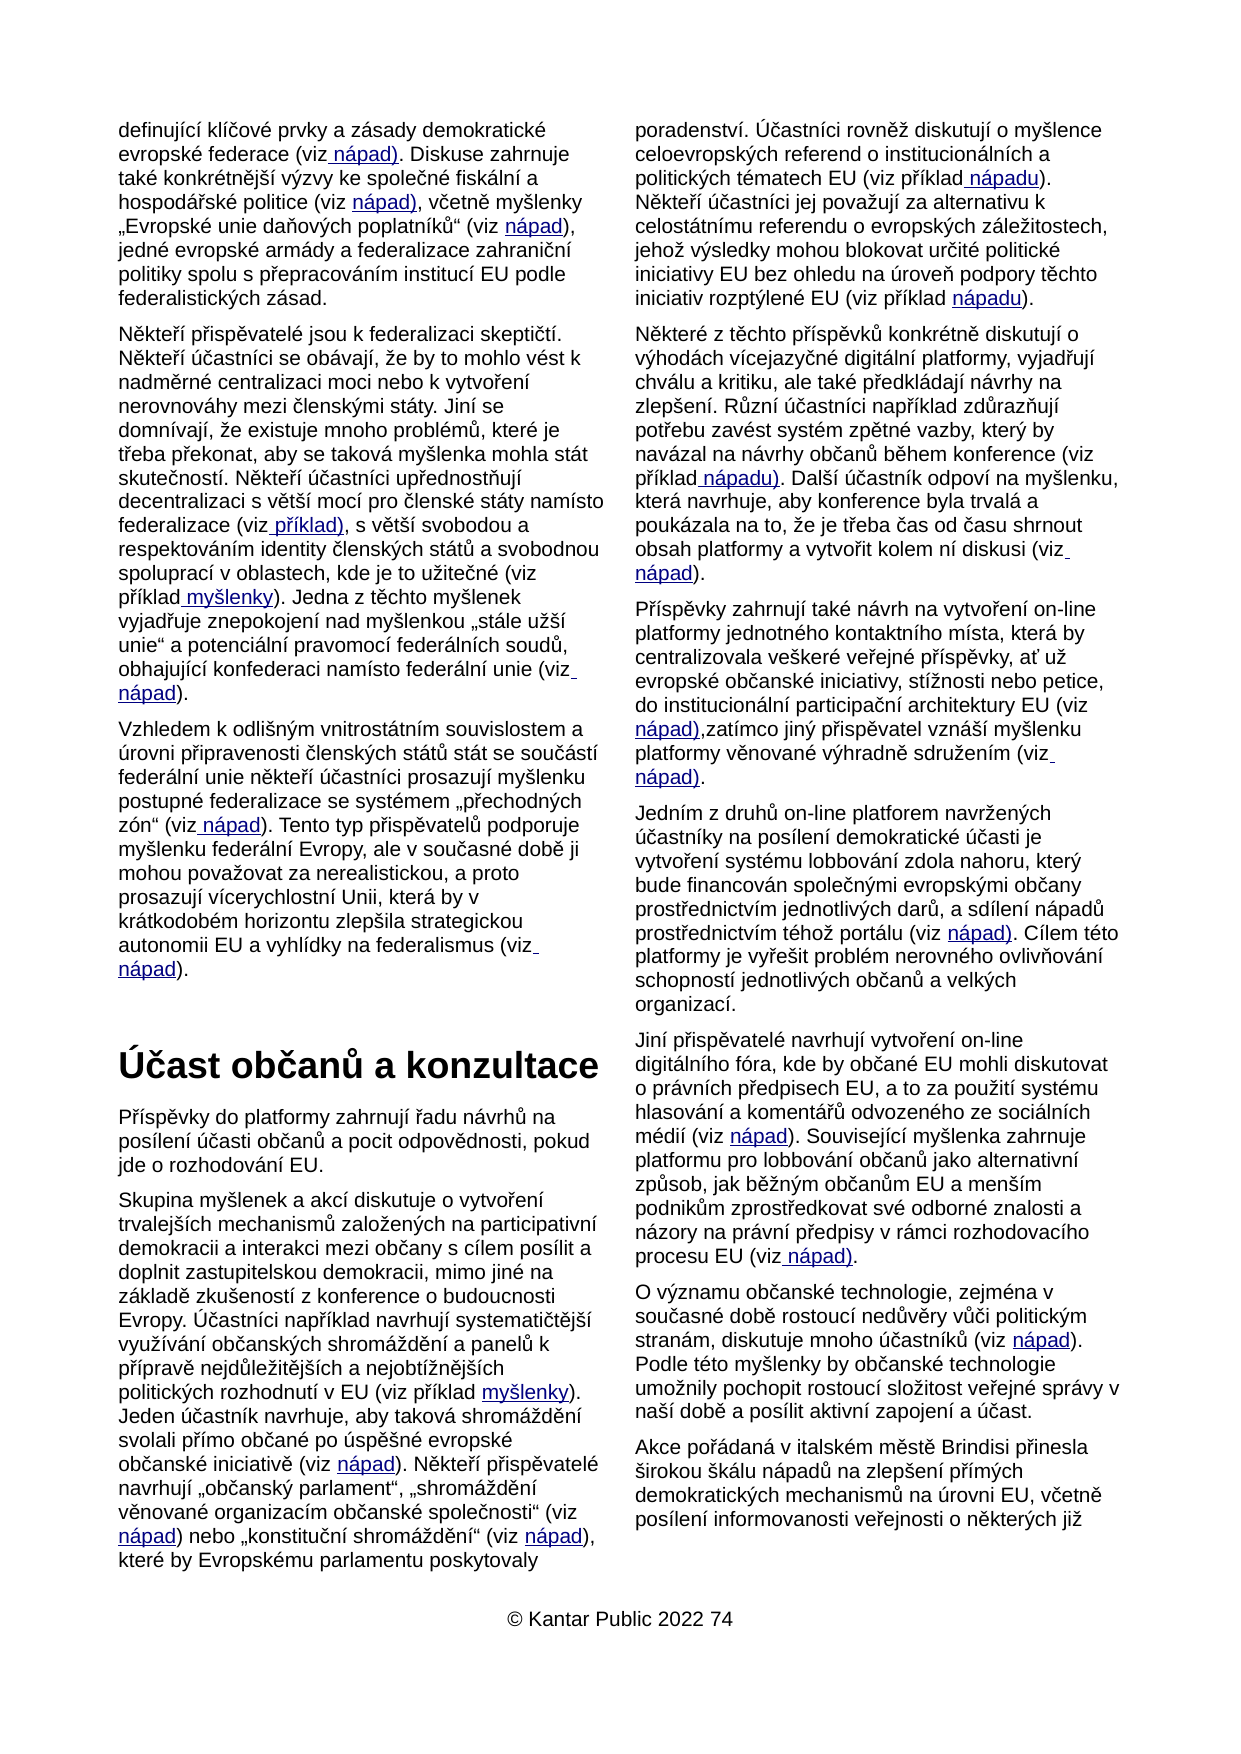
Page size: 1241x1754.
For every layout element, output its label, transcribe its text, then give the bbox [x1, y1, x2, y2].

text Jedním z druhů on-line platforem navržených účastníky na posílení demokratické účasti je vytvoření systému lobbování zdola nahoru, který bude financován společnými evropskými občany prostřednictvím jednotlivých darů, a sdílení nápadů prostřednictvím téhož portálu (viz nápad). Cílem této platformy je vyřešit problém nerovného ovlivňování schopností jednotlivých občanů a velkých organizací. [635, 801, 1122, 1016]
text Vzhledem k odlišným vnitrostátním souvislostem a úrovni připravenosti členských států stát se součástí federální unie někteří účastníci prosazují myšlenku postupné federalizace se systémem „přechodných zón“ (viz nápad). Tento typ přispěvatelů podporuje myšlenku federální Evropy, ale v současné době ji mohou považovat za nerealistickou, a proto prosazují vícerychlostní Unii, která by v krátkodobém horizontu zlepšila strategickou autonomii EU a vyhlídky na federalismus (viz nápad). [118, 717, 605, 980]
text Někteří přispěvatelé jsou k federalizaci skeptičtí. Někteří účastníci se obávají, že by to mohlo vést k nadměrné centralizaci moci nebo k vytvoření nerovnováhy mezi členskými státy. Jiní se domnívají, že existuje mnoho problémů, které je třeba překonat, aby se taková myšlenka mohla stát skutečností. Někteří účastníci upřednostňují decentralizaci s větší mocí pro členské státy namísto federalizace (viz příklad), s větší svobodou a respektováním identity členských států a svobodnou spoluprací v oblastech, kde je to užitečné (viz příklad myšlenky). Jedna z těchto myšlenek vyjadřuje znepokojení nad myšlenkou „stále užší unie“ a potenciální pravomocí federálních soudů, obhajující konfederaci namísto federální unie (viz nápad). [118, 322, 605, 705]
text Akce pořádaná v italském městě Brindisi přinesla širokou škálu nápadů na zlepšení přímých demokratických mechanismů na úrovni EU, včetně posílení informovanosti veřejnosti o některých již [635, 1435, 1122, 1531]
text O významu občanské technologie, zejména v současné době rostoucí nedůvěry vůči politickým stranám, diskutuje mnoho účastníků (viz nápad). Podle této myšlenky by občanské technologie umožnily pochopit rostoucí složitost veřejné správy v naší době a posílit aktivní zapojení a účast. [635, 1279, 1122, 1423]
text definující klíčové prvky a zásady demokratické evropské federace (viz nápad). Diskuse zahrnuje také konkrétnější výzvy ke společné fiskální a hospodářské politice (viz nápad), včetně myšlenky „Evropské unie daňových poplatníků“ (viz nápad), jedné evropské armády a federalizace zahraniční politiky spolu s přepracováním institucí EU podle federalistických zásad. [118, 118, 605, 310]
text Jiní přispěvatelé navrhují vytvoření on-line digitálního fóra, kde by občané EU mohli diskutovat o právních předpisech EU, a to za použití systému hlasování a komentářů odvozeného ze sociálních médií (viz nápad). Související myšlenka zahrnuje platformu pro lobbování občanů jako alternativní způsob, jak běžným občanům EU a menším podnikům zprostředkovat své odborné znalosti a názory na právní předpisy v rámci rozhodovacího procesu EU (viz nápad). [635, 1028, 1122, 1268]
subtitle Účast občanů a konzultace [118, 1043, 605, 1086]
text Příspěvky do platformy zahrnují řadu návrhů na posílení účasti občanů a pocit odpovědnosti, pokud jde o rozhodování EU. [118, 1104, 605, 1176]
text poradenství. Účastníci rovněž diskutují o myšlence celoevropských referend o institucionálních a politických tématech EU (viz příklad nápadu). Někteří účastníci jej považují za alternativu k celostátnímu referendu o evropských záležitostech, jehož výsledky mohou blokovat určité politické iniciativy EU bez ohledu na úroveň podpory těchto iniciativ rozptýlené EU (viz příklad nápadu). [635, 118, 1122, 310]
text Některé z těchto příspěvků konkrétně diskutují o výhodách vícejazyčné digitální platformy, vyjadřují chválu a kritiku, ale také předkládají návrhy na zlepšení. Různí účastníci například zdůrazňují potřebu zavést systém zpětné vazby, který by navázal na návrhy občanů během konference (viz příklad nápadu). Další účastník odpoví na myšlenku, která navrhuje, aby konference byla trvalá a poukázala na to, že je třeba čas od času shrnout obsah platformy a vytvořit kolem ní diskusi (viz nápad). [635, 322, 1122, 585]
text Příspěvky zahrnují také návrh na vytvoření on-line platformy jednotného kontaktního místa, která by centralizovala veškeré veřejné příspěvky, ať už evropské občanské iniciativy, stížnosti nebo petice, do institucionální participační architektury EU (viz nápad),zatímco jiný přispěvatel vznáší myšlenku platformy věnované výhradně sdružením (viz nápad). [635, 597, 1122, 789]
text Skupina myšlenek a akcí diskutuje o vytvoření trvalejších mechanismů založených na participativní demokracii a interakci mezi občany s cílem posílit a doplnit zastupitelskou demokracii, mimo jiné na základě zkušeností z konference o budoucnosti Evropy. Účastníci například navrhují systematičtější využívání občanských shromáždění a panelů k přípravě nejdůležitějších a nejobtížnějších politických rozhodnutí v EU (viz příklad myšlenky). Jeden účastník navrhuje, aby taková shromáždění svolali přímo občané po úspěšné evropské občanské iniciativě (viz nápad). Někteří přispěvatelé navrhují „občanský parlament“, „shromáždění věnované organizacím občanské společnosti“ (viz nápad) nebo „konstituční shromáždění“ (viz nápad), které by Evropskému parlamentu poskytovaly [118, 1188, 605, 1572]
